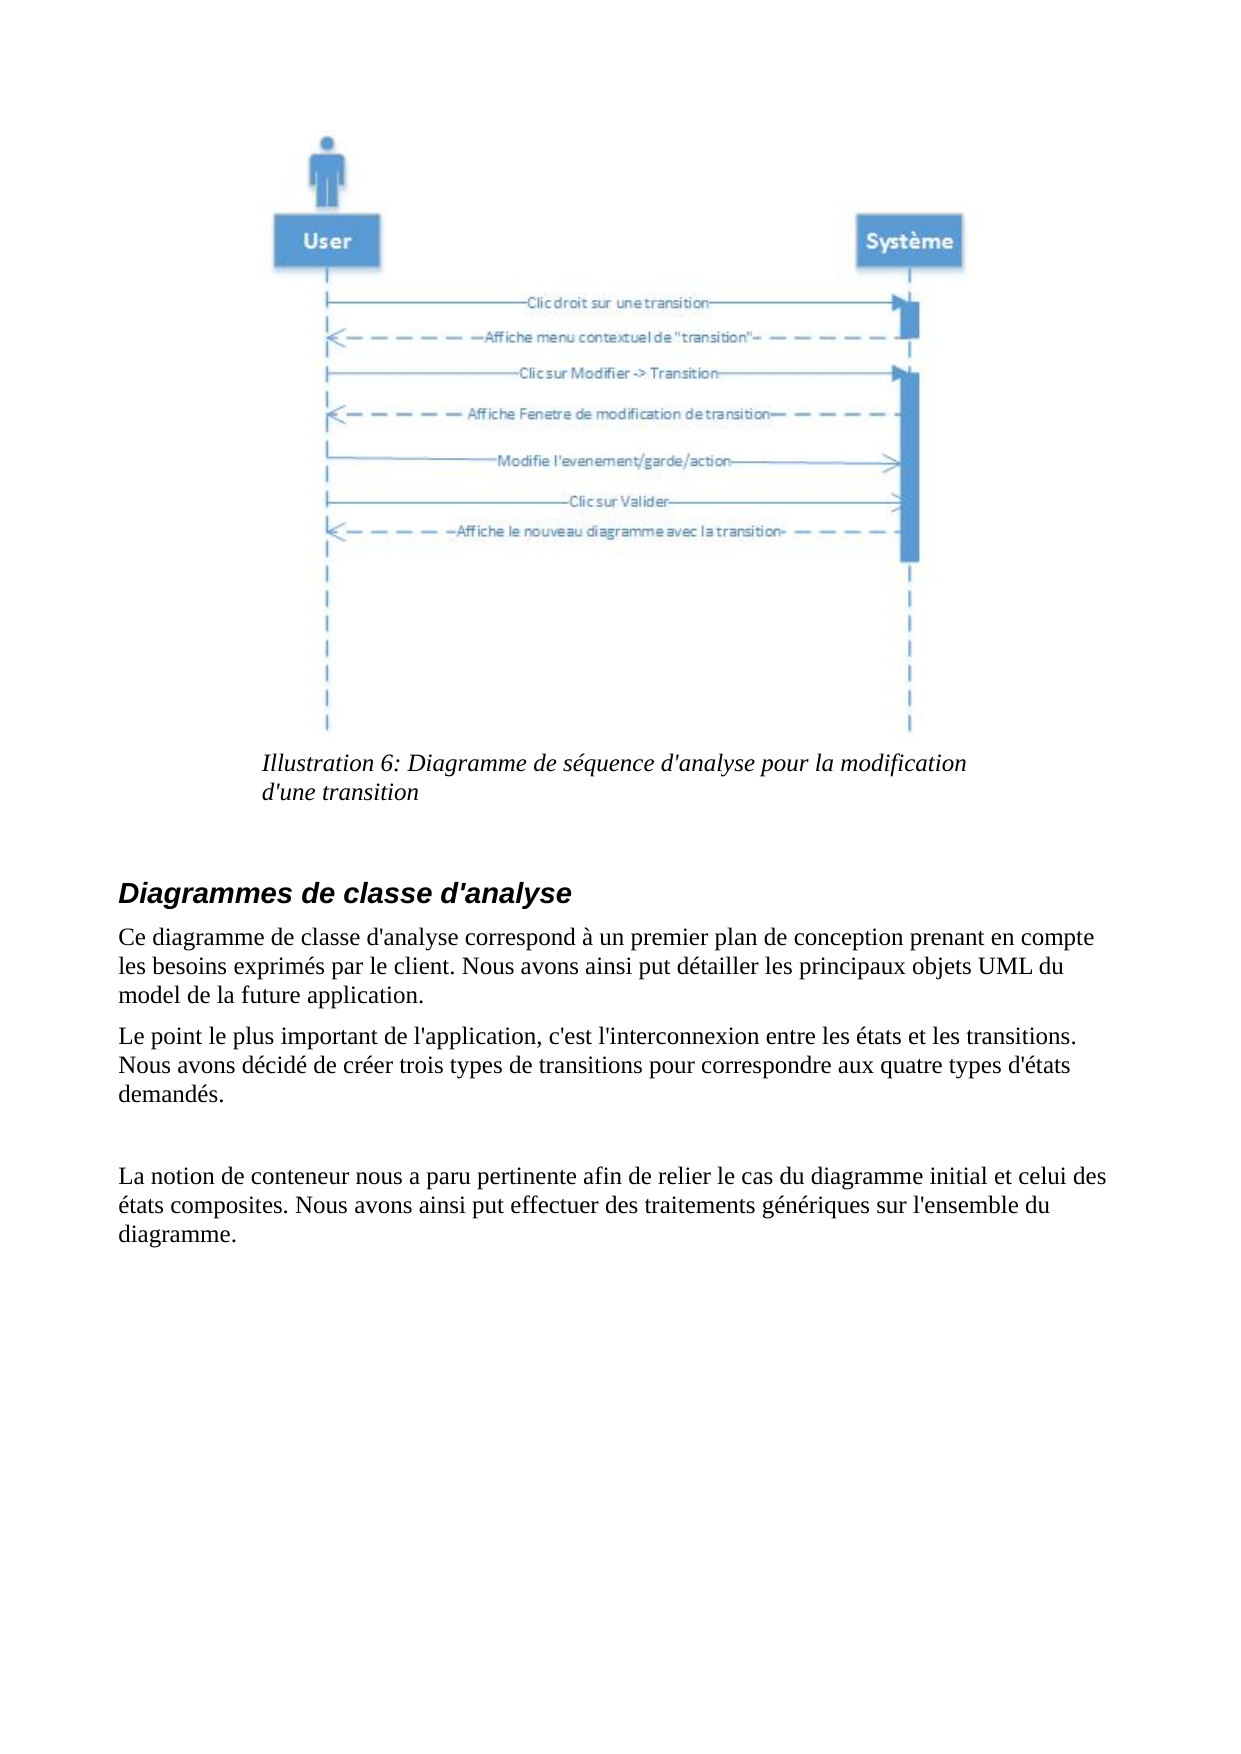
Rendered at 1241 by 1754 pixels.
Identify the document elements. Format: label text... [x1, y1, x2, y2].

text Illustration 6: Diagramme de séquence d'analyse pour la modification d'une transition [262, 748, 979, 805]
text La notion de conteneur nous a paru pertinente afin de relier le cas du diagramme initial et celui des états composites. Nous avons ainsi put effectuer des traitements génériques sur l'ensemble du diagramme. [118, 1161, 1122, 1247]
picture [261, 130, 979, 748]
text Ce diagramme de classe d'analyse correspond à un premier plan de conception prenant en compte les besoins exprimés par le client. Nous avons ainsi put détailler les principaux objets UML du model de la future application. [118, 922, 1122, 1009]
text Le point le plus important de l'application, c'est l'interconnexion entre les états et les transitions. Nous avons décidé de créer trois types de transitions pour correspondre aux quatre types d'états demandés. [118, 1021, 1122, 1107]
subtitle Diagrammes de classe d'analyse [118, 876, 1122, 910]
